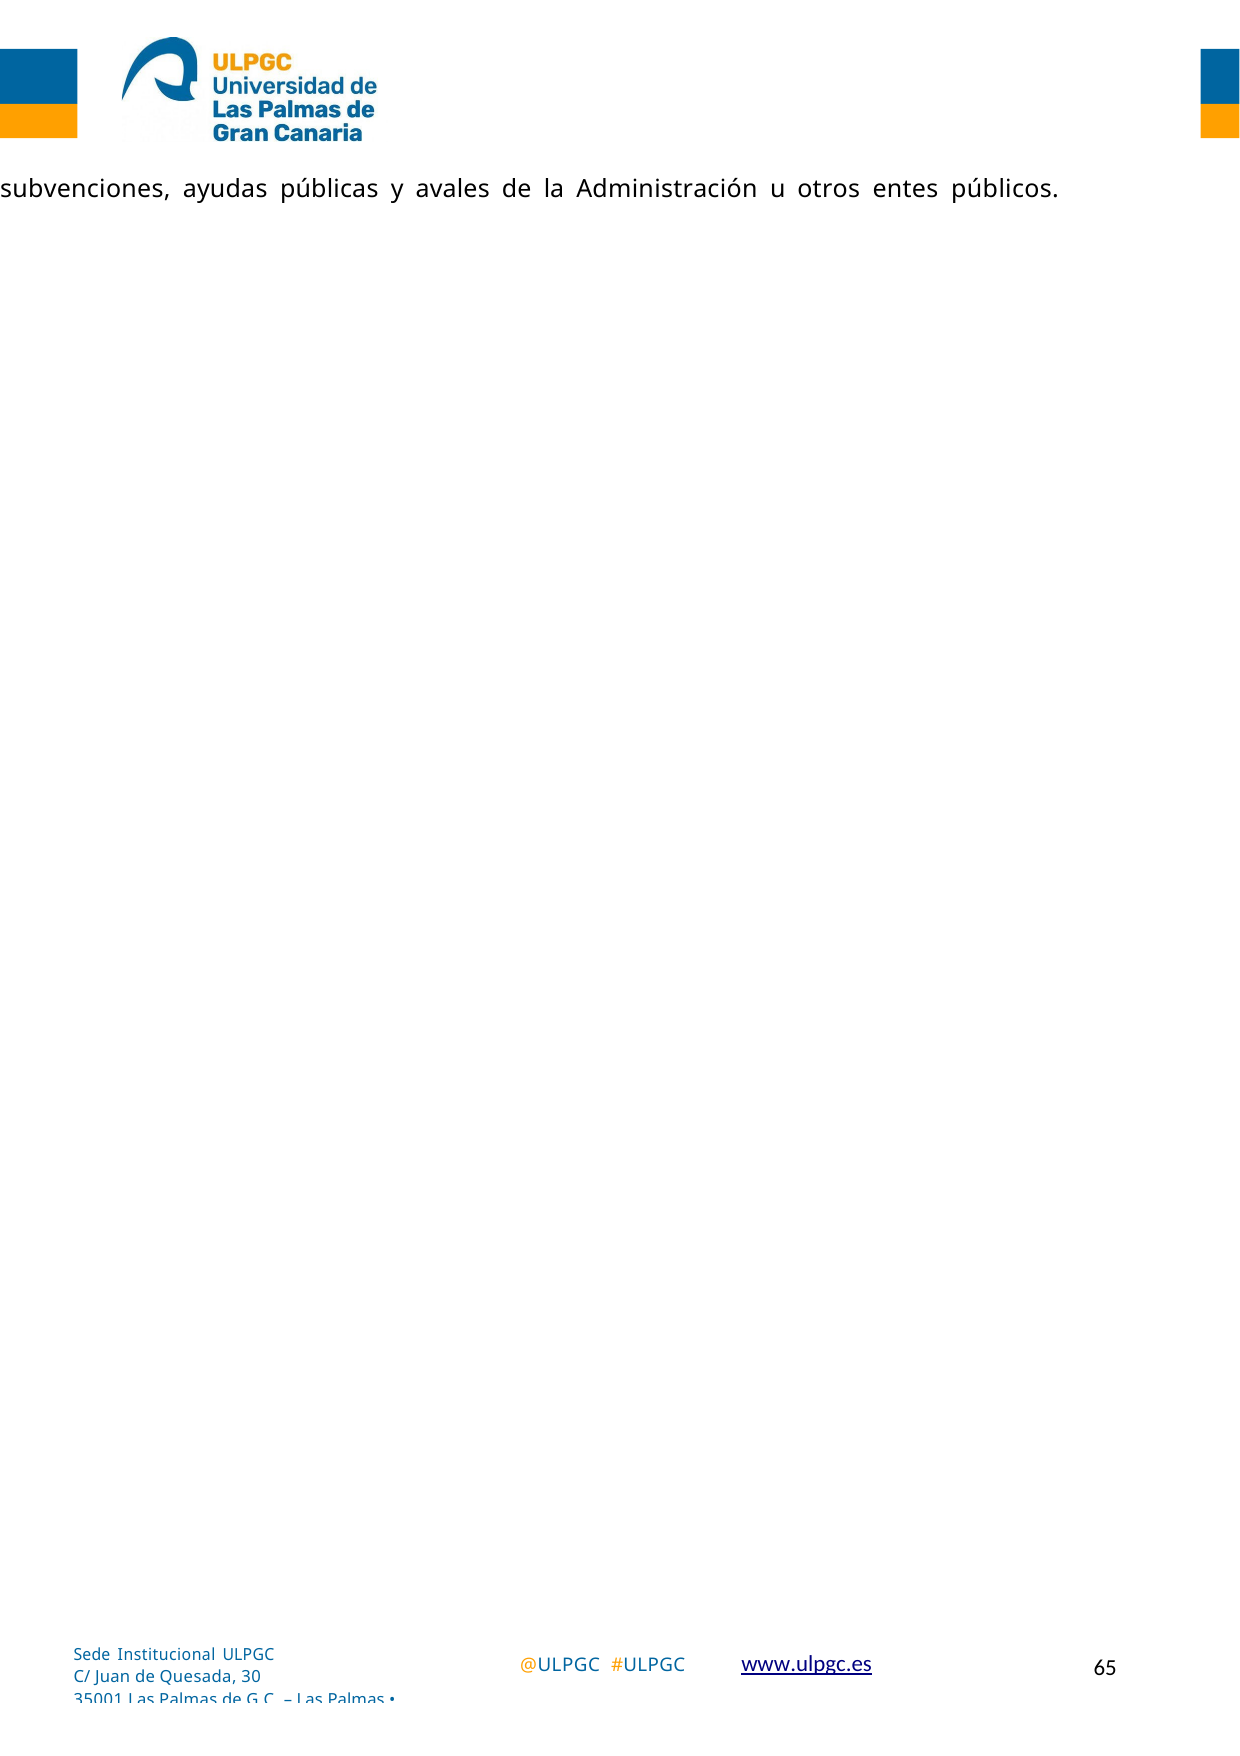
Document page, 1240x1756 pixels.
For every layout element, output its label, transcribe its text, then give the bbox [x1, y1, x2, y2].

list subvenciones, ayudas públicas y avales de la Administración u otros entes públicos. [0, 171, 1122, 205]
